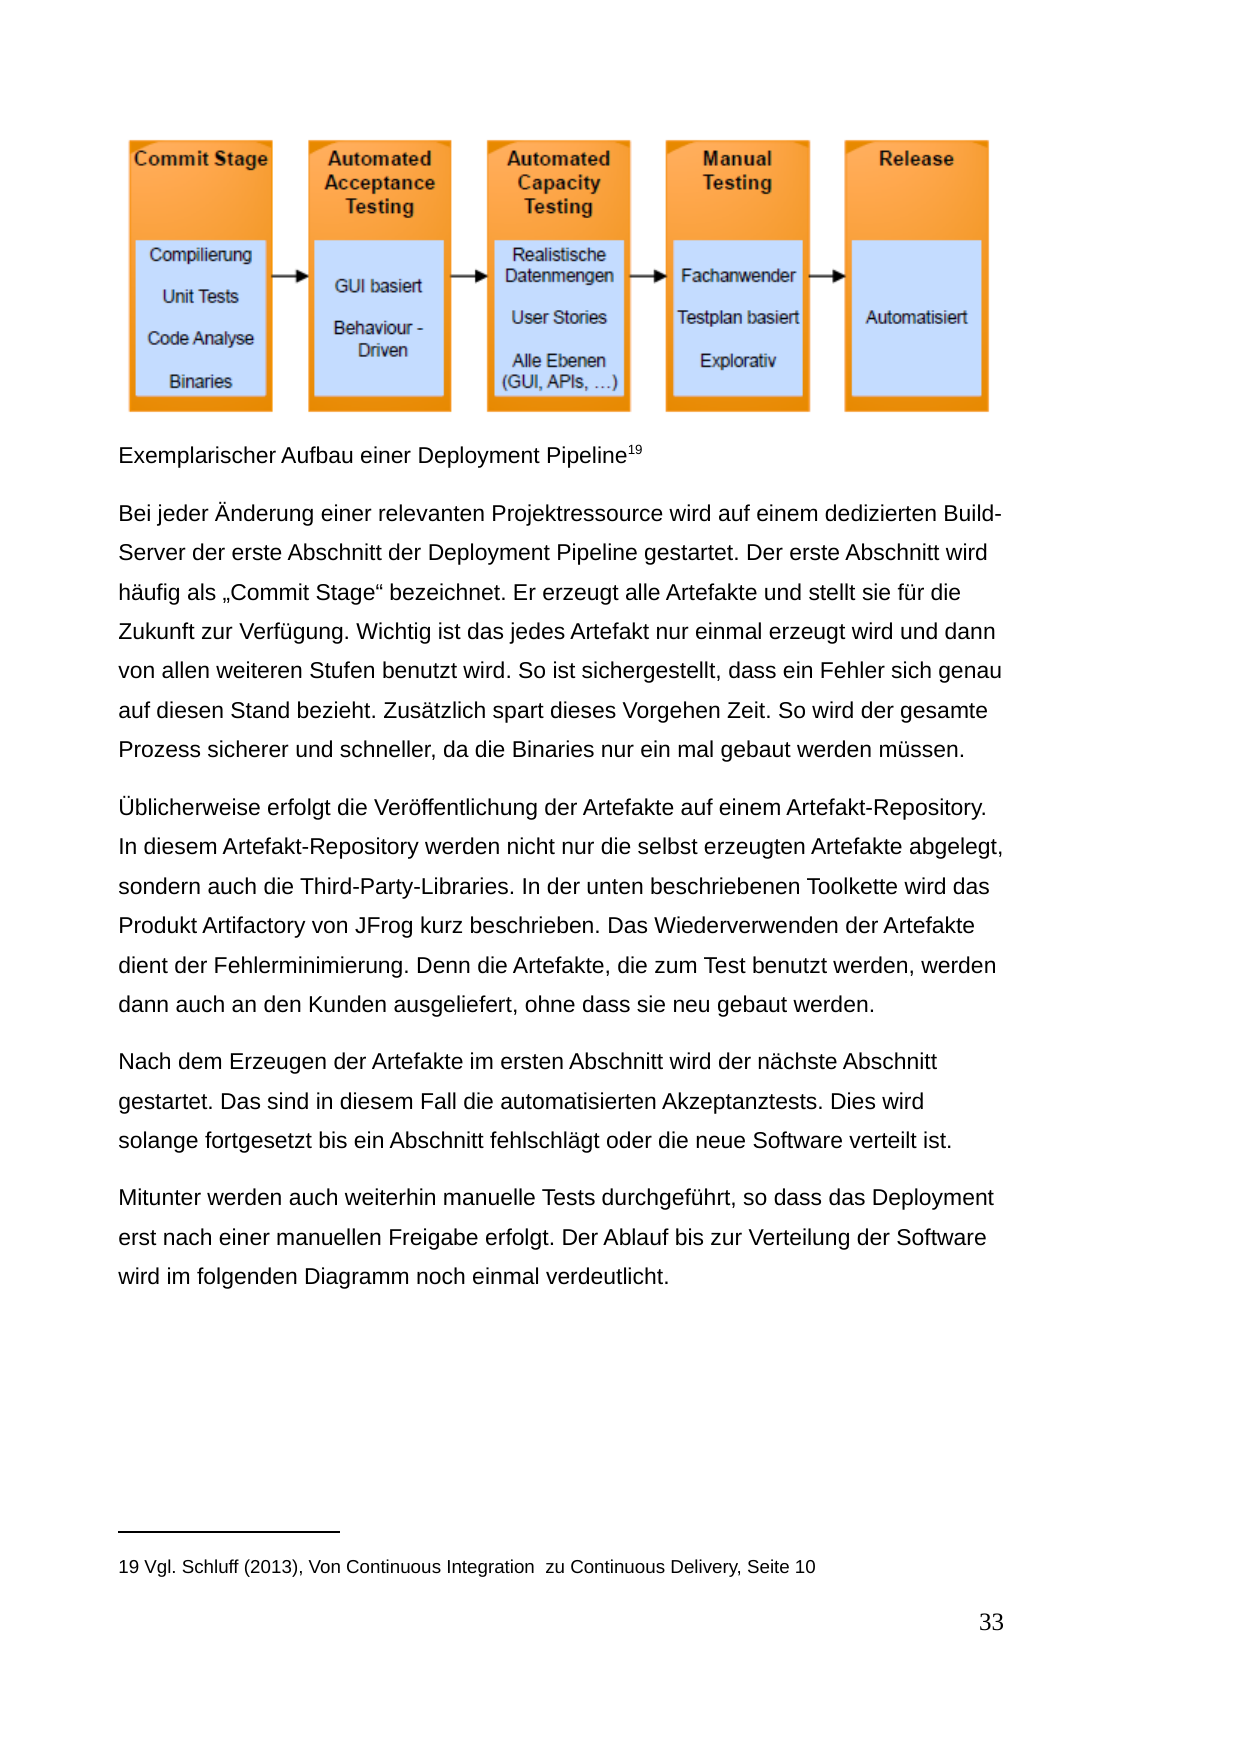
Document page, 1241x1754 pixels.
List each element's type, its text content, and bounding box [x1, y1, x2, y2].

text Vgl. Schluff (2013), Von Continuous Integration zu Continuous Delivery, Seite 10 [118, 1556, 1004, 1578]
text Exemplarischer Aufbau einer Deployment Pipeline [118, 430, 1004, 469]
text Nach dem Erzeugen der Artefakte im ersten Abschnitt wird der nächste Abschnitt gestartet. Das sind in diesem Fall die automatisierten Akzeptanztests. Dies wird solange fortgesetzt bis ein Abschnitt fehlschlägt oder die neue Software verteilt ist. [118, 1048, 1004, 1153]
text Üblicherweise erfolgt die Veröffentlichung der Artefakte auf einem Artefakt-Repository. In diesem Artefakt-Repository werden nicht nur die selbst erzeugten Artefakte abgelegt, sondern auch die Third-Party-Libraries. In der unten beschriebenen Toolkette wird das Produkt Artifactory von JFrog kurz beschrieben. Das Wiederverwenden der Artefakte dient der Fehlerminimierung. Denn die Artefakte, die zum Test benutzt werden, werden dann auch an den Kunden ausgeliefert, ohne dass sie neu gebaut werden. [118, 794, 1004, 1017]
text Mitunter werden auch weiterhin manuelle Tests durchgeführt, so dass das Deployment erst nach einer manuellen Freigabe erfolgt. Der Ablauf bis zur Verteilung der Software wird im folgenden Diagramm noch einmal verdeutlicht. [118, 1184, 1004, 1290]
text Bei jeder Änderung einer relevanten Projektressource wird auf einem dedizierten Build-Server der erste Abschnitt der Deployment Pipeline gestartet. Der erste Abschnitt wird häufig als „Commit Stage“ bezeichnet. Er erzeugt alle Artefakte und stellt sie für die Zukunft zur Verfügung. Wichtig ist das jedes Artefakt nur einmal erzeugt wird und dann von allen weiteren Stufen benutzt wird. So ist sichergestellt, dass ein Fehler sich genau auf diesen Stand bezieht. Zusätzlich spart dieses Vorgehen Zeit. So wird der gesamte Prozess sicherer und schneller, da die Binaries nur ein mal gebaut werden müssen. [118, 499, 1004, 763]
picture [118, 118, 1004, 430]
